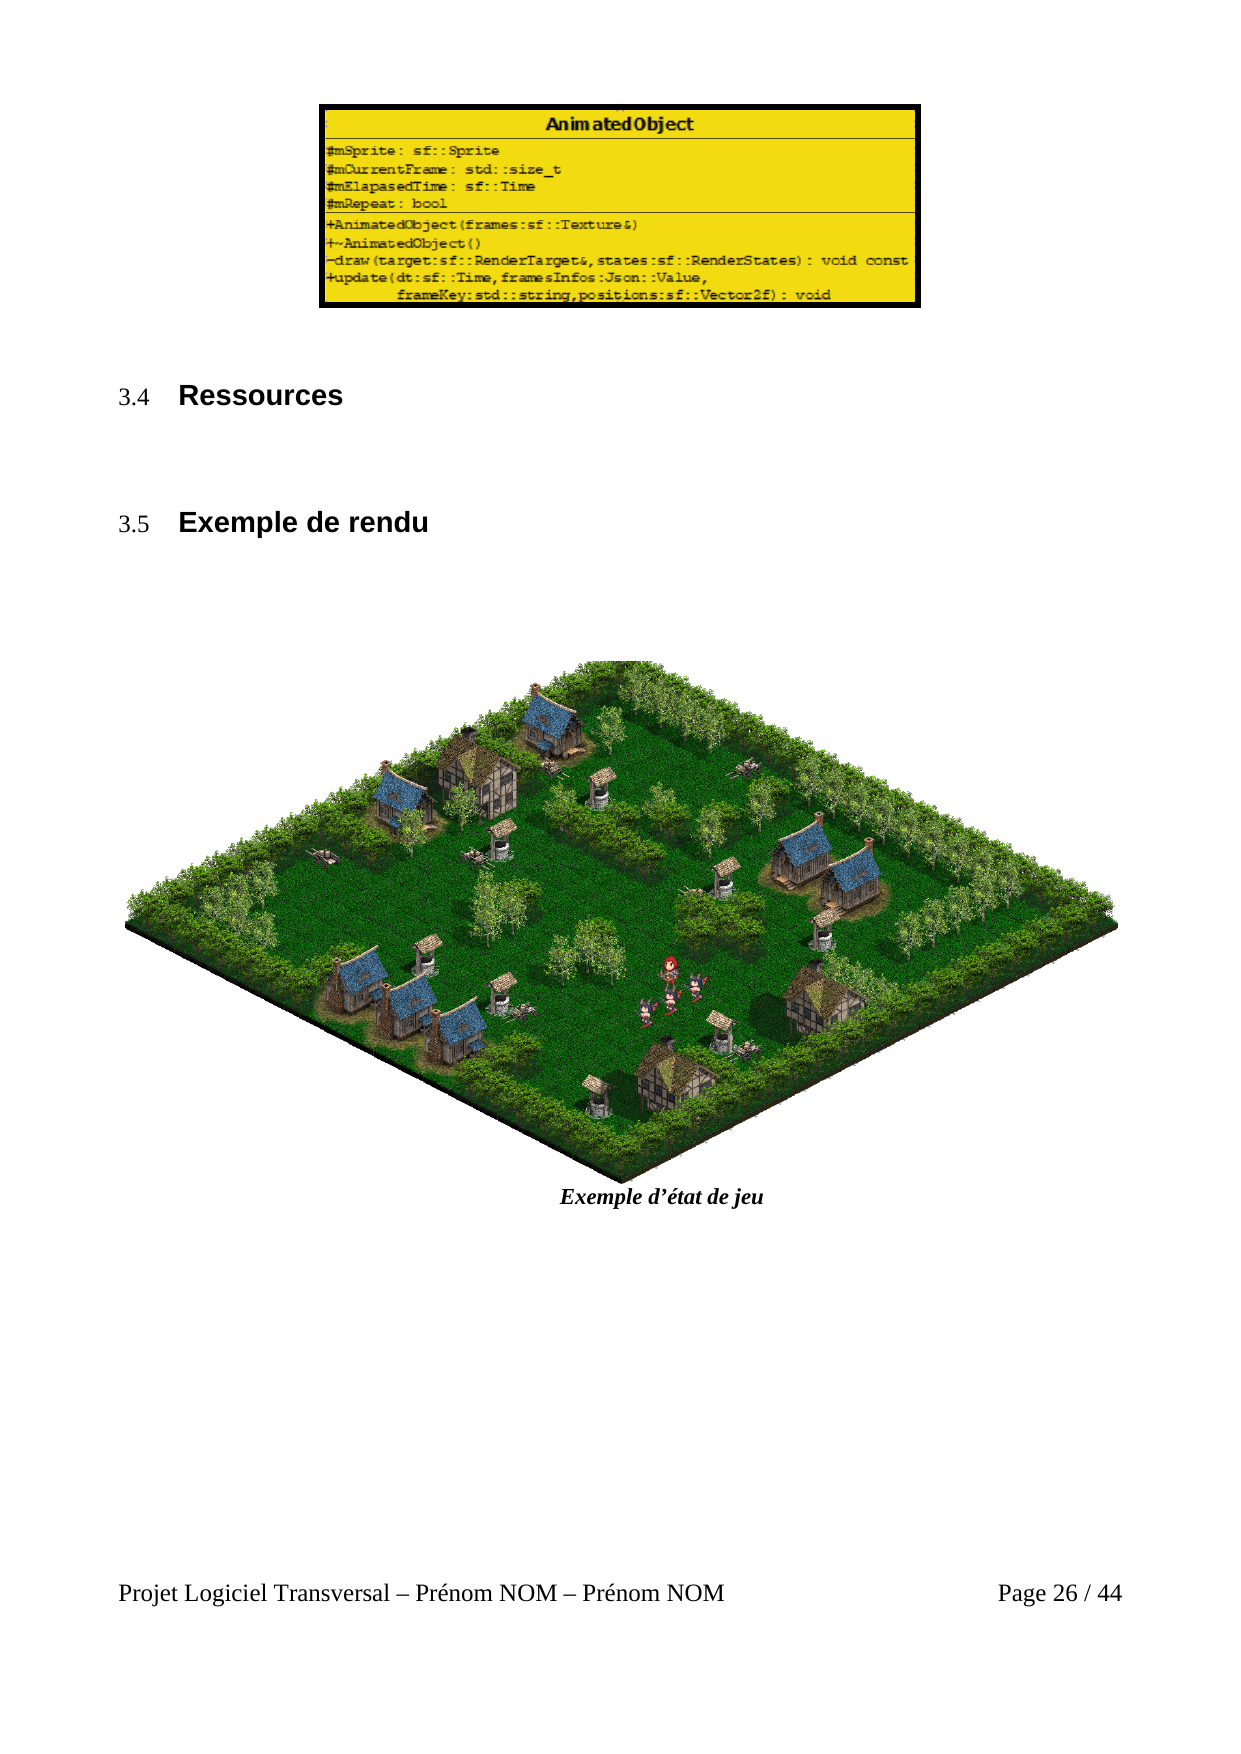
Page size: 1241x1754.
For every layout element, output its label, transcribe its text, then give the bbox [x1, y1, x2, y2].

list Ressources [118, 378, 1122, 412]
text Exemple d’état de jeu [118, 1183, 1122, 1210]
list Exemple de rendu [118, 506, 1122, 539]
